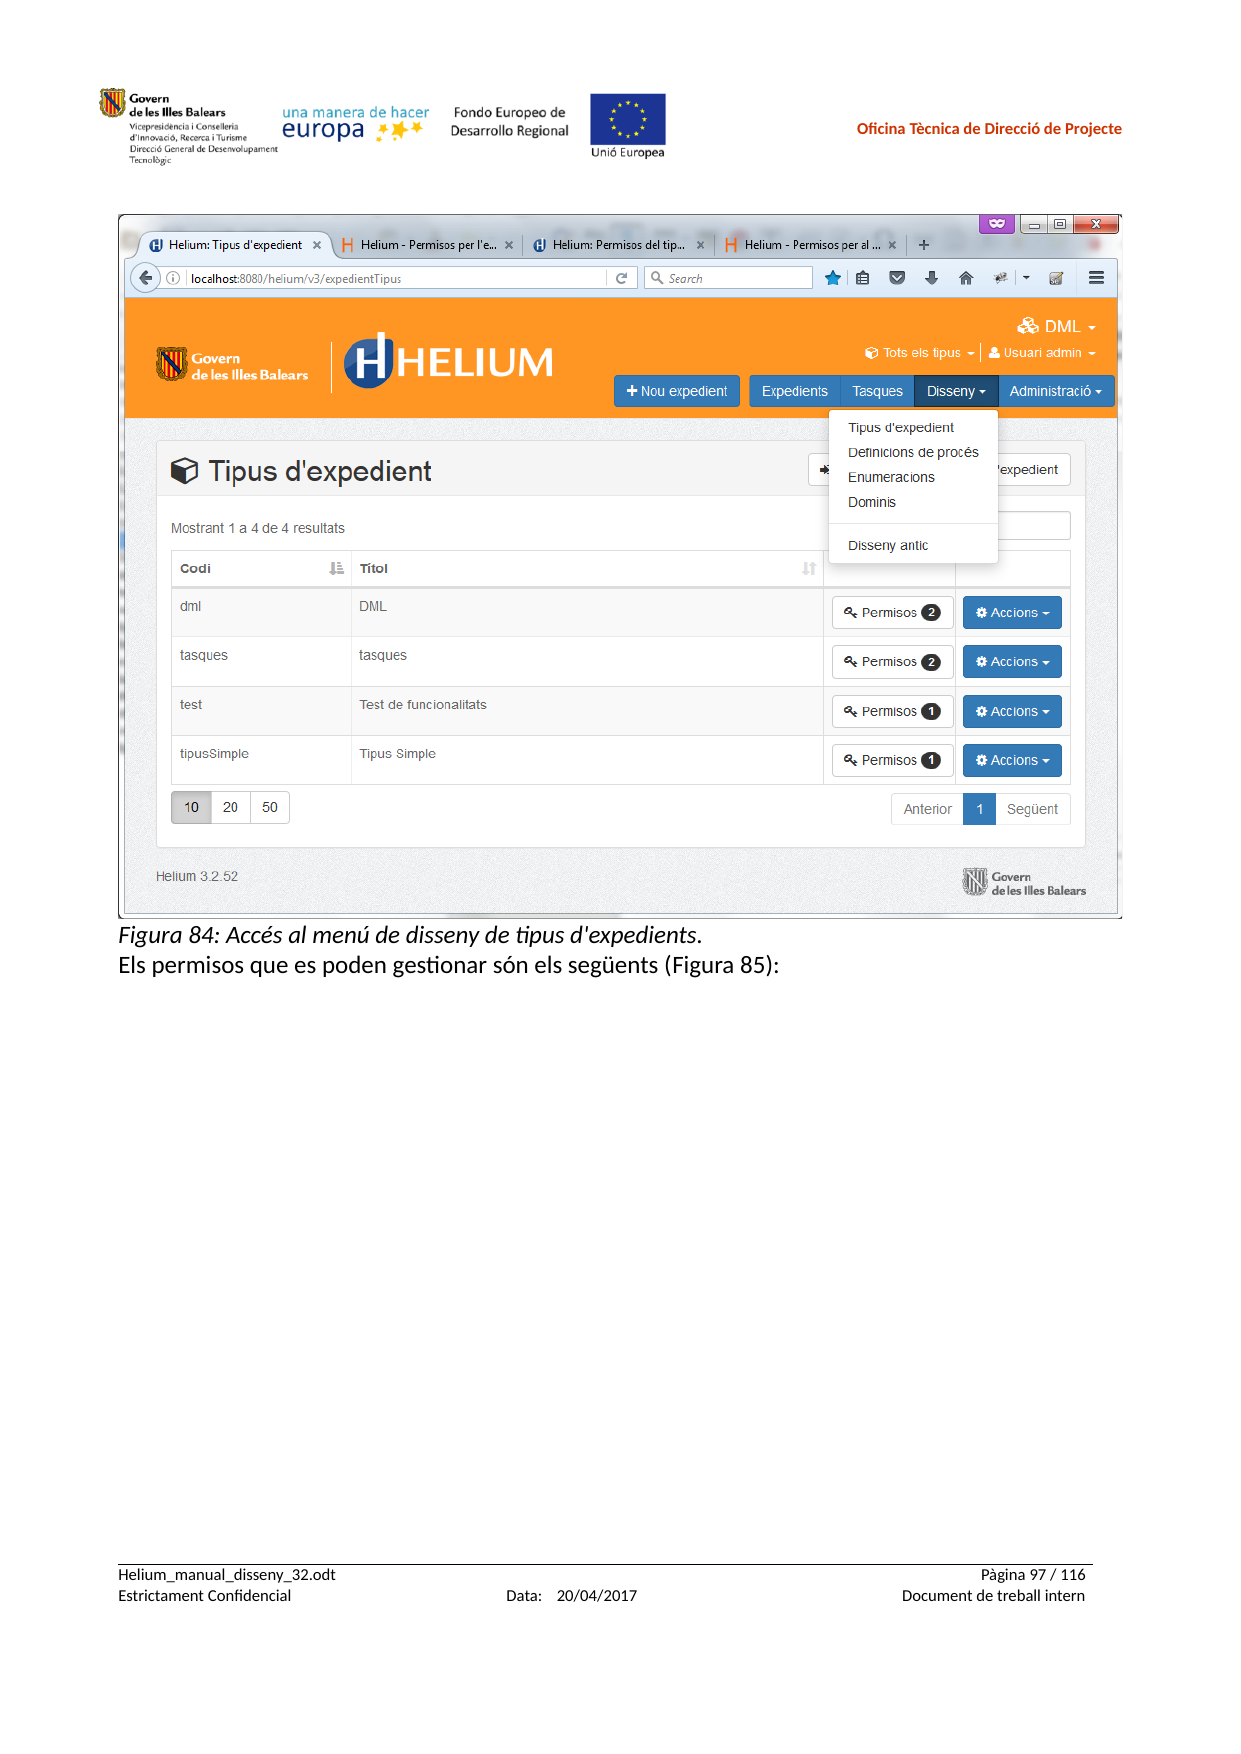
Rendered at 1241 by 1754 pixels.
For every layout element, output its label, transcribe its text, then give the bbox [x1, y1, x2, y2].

text Figura 84: Accés al menú de disseny de tipus d'expedients. [118, 919, 1122, 949]
text Els permisos que es poden gestionar són els següents (Figura 85): [118, 949, 1122, 980]
picture [99, 87, 668, 166]
picture [118, 214, 1123, 919]
